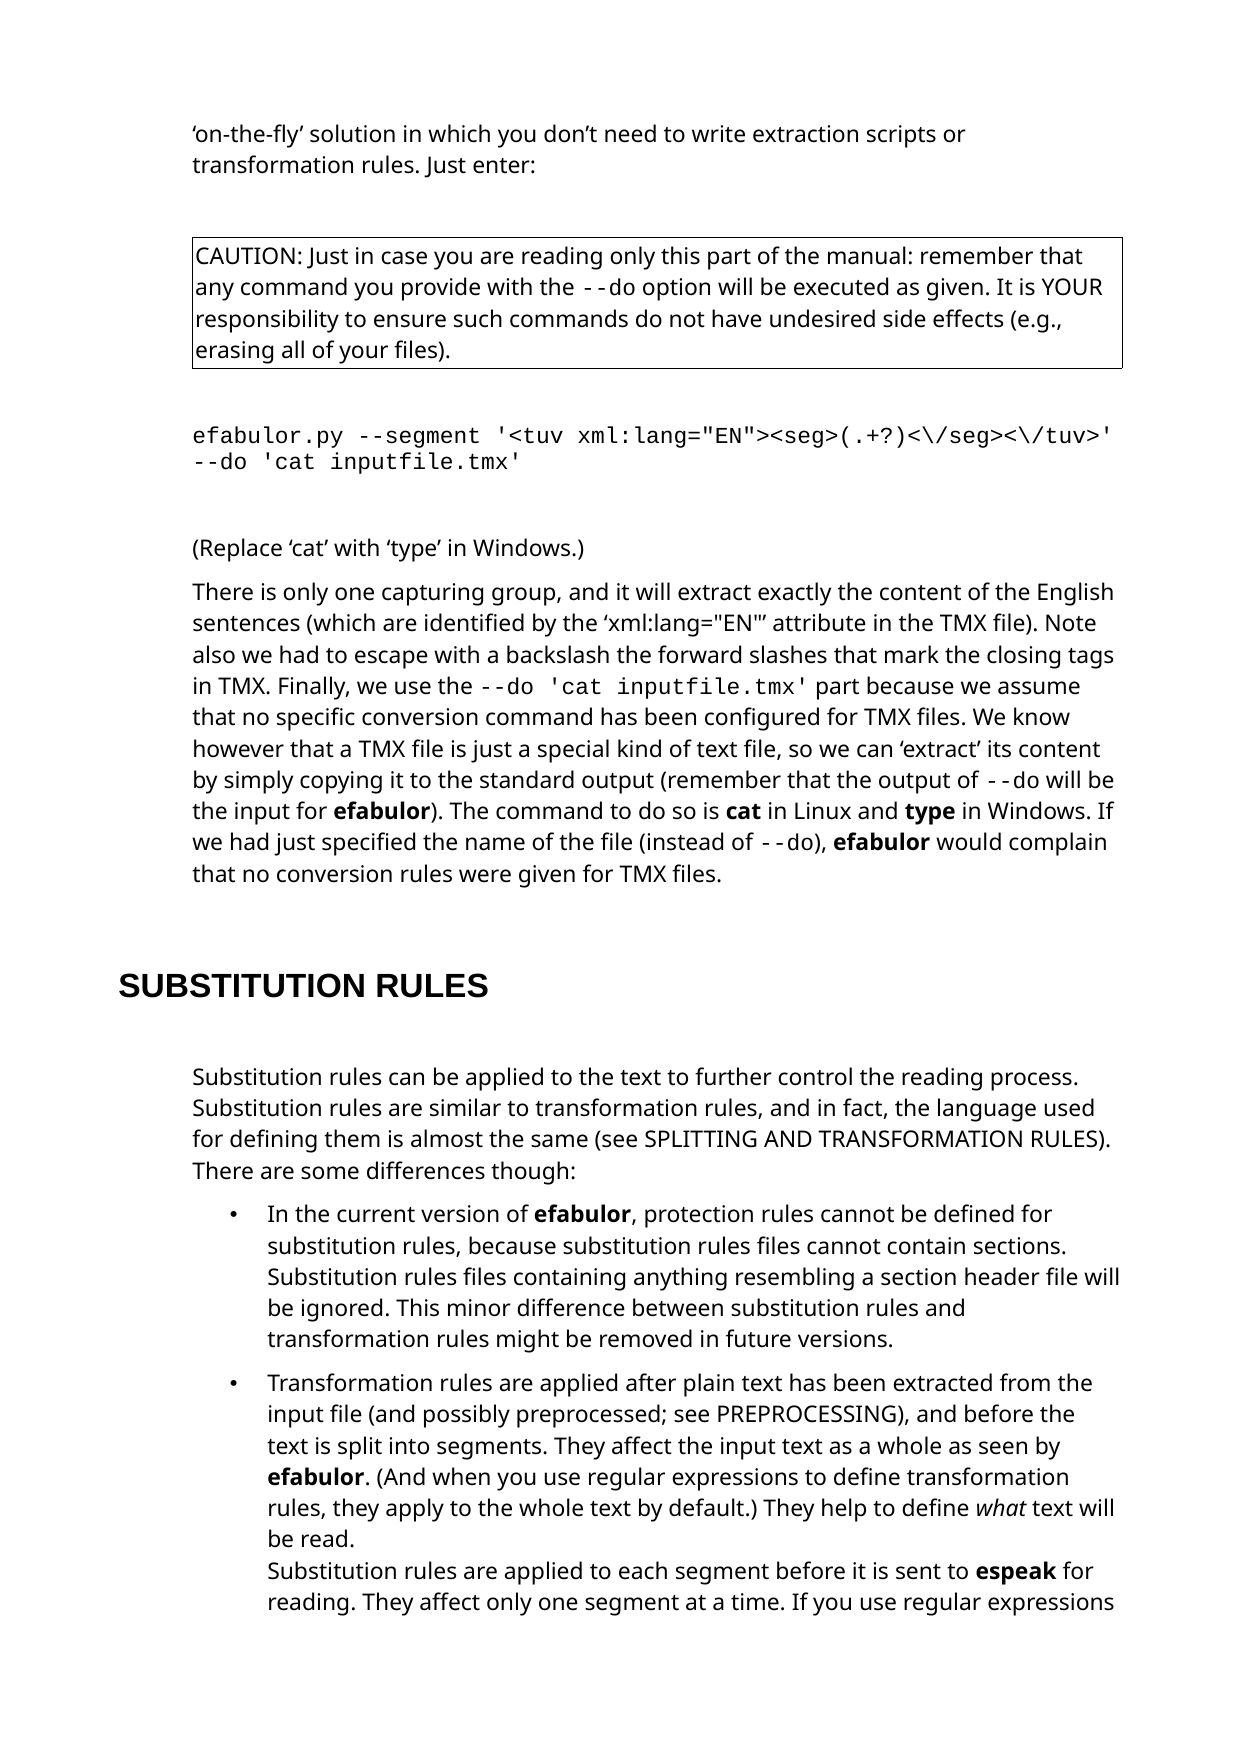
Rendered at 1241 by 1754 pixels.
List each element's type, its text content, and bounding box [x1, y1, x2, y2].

text ‘on‑the‑fly’ solution in which you don’t need to write extraction scripts or transformation rules. Just enter: [192, 118, 1122, 181]
list Transformation rules are applied after plain text has been extracted from the input file (and possibly preprocessed; see PREPROCESSING), and before the text is split into segments. They affect the input text as a whole as seen by efabulor. (And when you use regular expressions to define transformation rules, they apply to the whole text by default.) They help to define what text will be read. Substitution rules are applied to each segment before it is sent to espeak for reading. They affect only one segment at a time. If you use regular expressions [229, 1367, 1122, 1617]
text There is only one capturing group, and it will extract exactly the content of the English sentences (which are identified by the ‘xml:lang="EN"’ attribute in the TMX file). Note also we had to escape with a backslash the forward slashes that mark the closing tags in TMX. Finally, we use the ‑‑do 'cat inputfile.tmx' part because we assume that no specific conversion command has been configured for TMX files. We know however that a TMX file is just a special kind of text file, so we can ‘extract’ its content by simply copying it to the standard output (remember that the output of ‑‑do will be the input for efabulor). The command to do so is cat in Linux and type in Windows. If we had just specified the name of the file (instead of ‑‑do), efabulor would complain that no conversion rules were given for TMX files. [192, 576, 1122, 889]
text (Replace ‘cat’ with ‘type’ in Windows.) [192, 532, 1122, 564]
subtitle SUBSTITUTION RULES [118, 966, 1122, 1005]
text CAUTION: Just in case you are reading only this part of the manual: remember that any command you provide with the ‑‑do option will be executed as given. It is YOUR responsibility to ensure such commands do not have undesired side effects (e.g., erasing all of your files). [193, 238, 1122, 368]
text efabulor.py ‑‑segment '<tuv xml:lang="EN"><seg>(.+?)<\/seg><\/tuv>' ‑‑do 'cat inputfile.tmx' [192, 424, 1122, 476]
text Substitution rules can be applied to the text to further control the reading process. Substitution rules are similar to transformation rules, and in fact, the language used for defining them is almost the same (see SPLITTING AND TRANSFORMATION RULES). There are some differences though: [192, 1061, 1122, 1186]
list In the current version of efabulor, protection rules cannot be defined for substitution rules, because substitution rules files cannot contain sections. Substitution rules files containing anything resembling a section header file will be ignored. This minor difference between substitution rules and transformation rules might be removed in future versions. [229, 1198, 1122, 1355]
